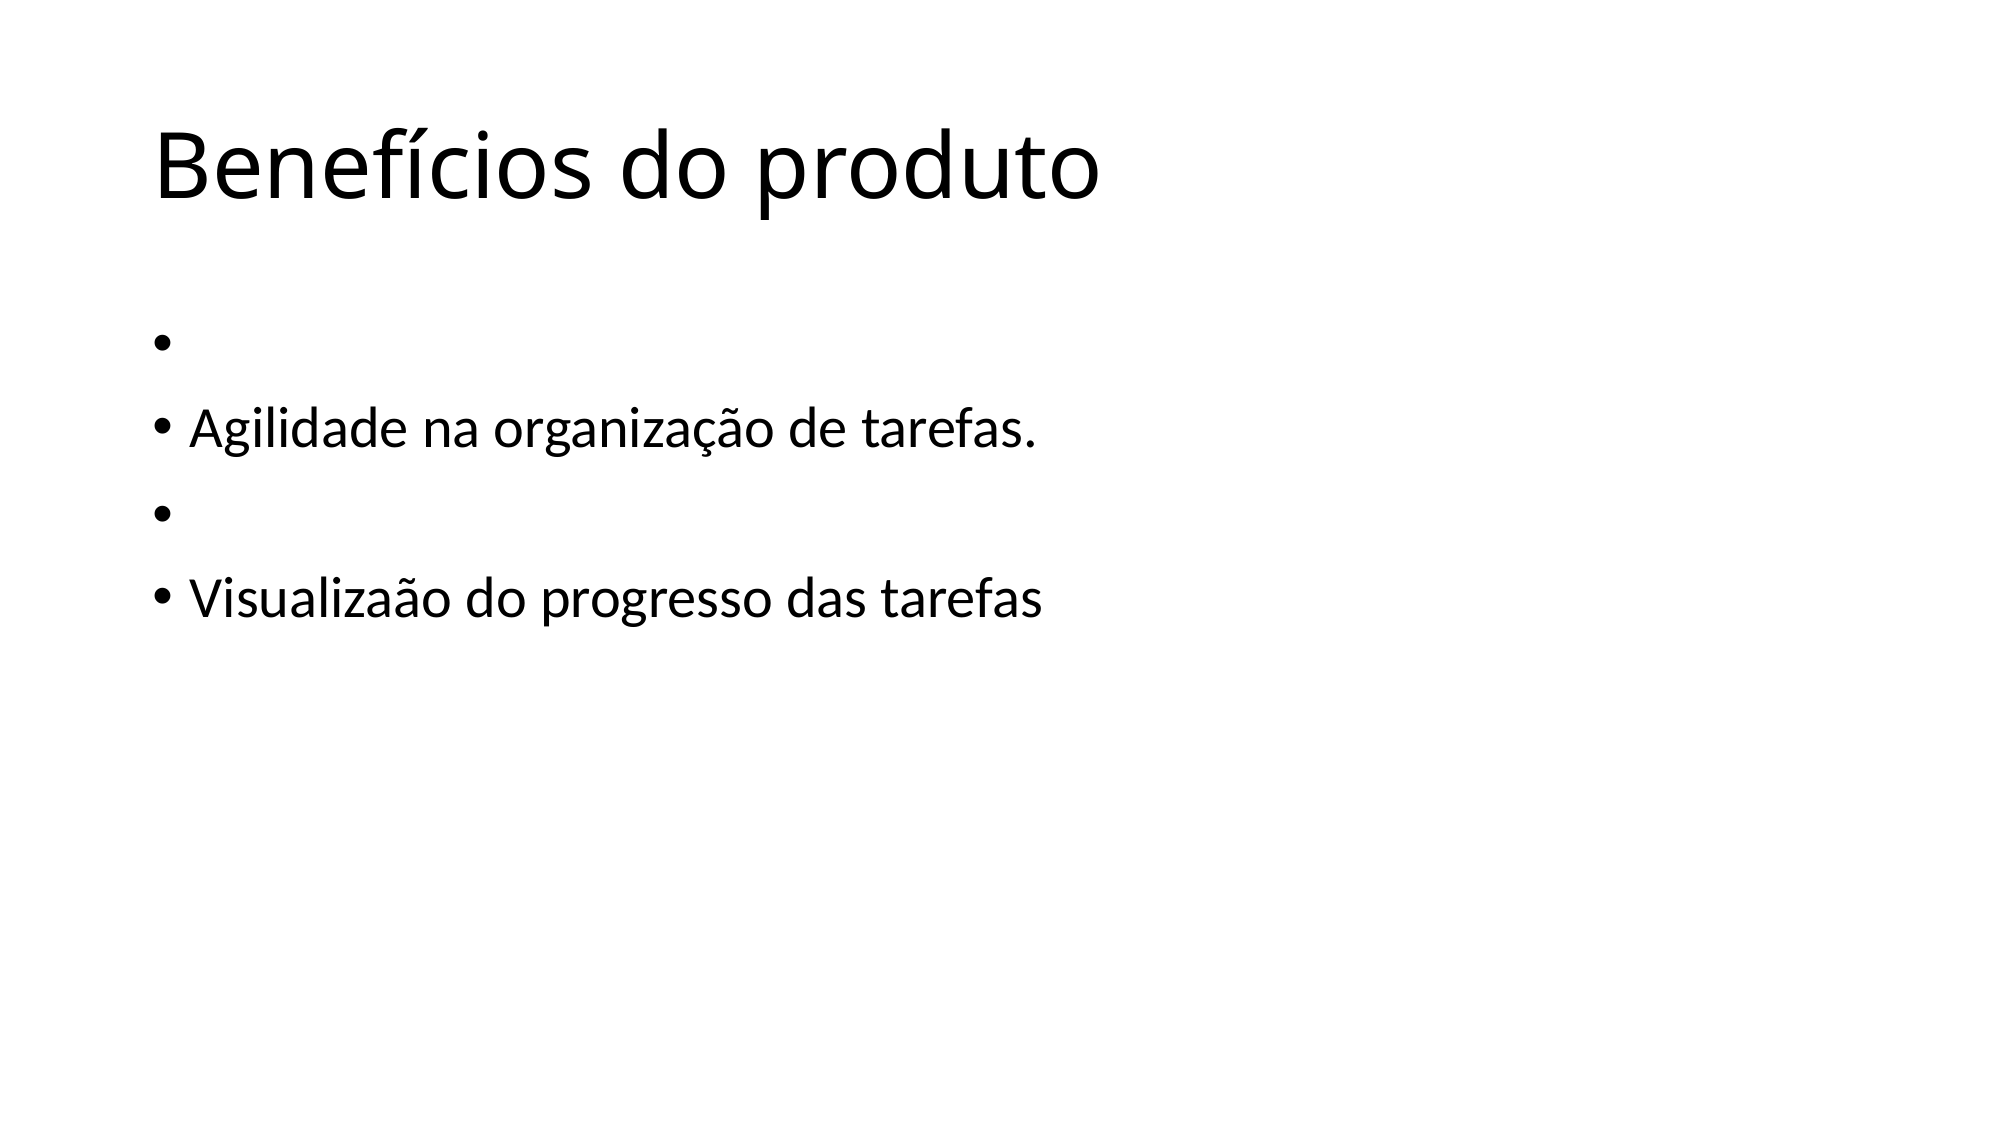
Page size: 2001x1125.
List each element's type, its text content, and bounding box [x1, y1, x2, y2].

list Agilidade na organização de tarefas. Visualizaão do progresso das tarefas [137, 299, 1863, 1014]
title Benefícios do produto [137, 59, 1863, 278]
